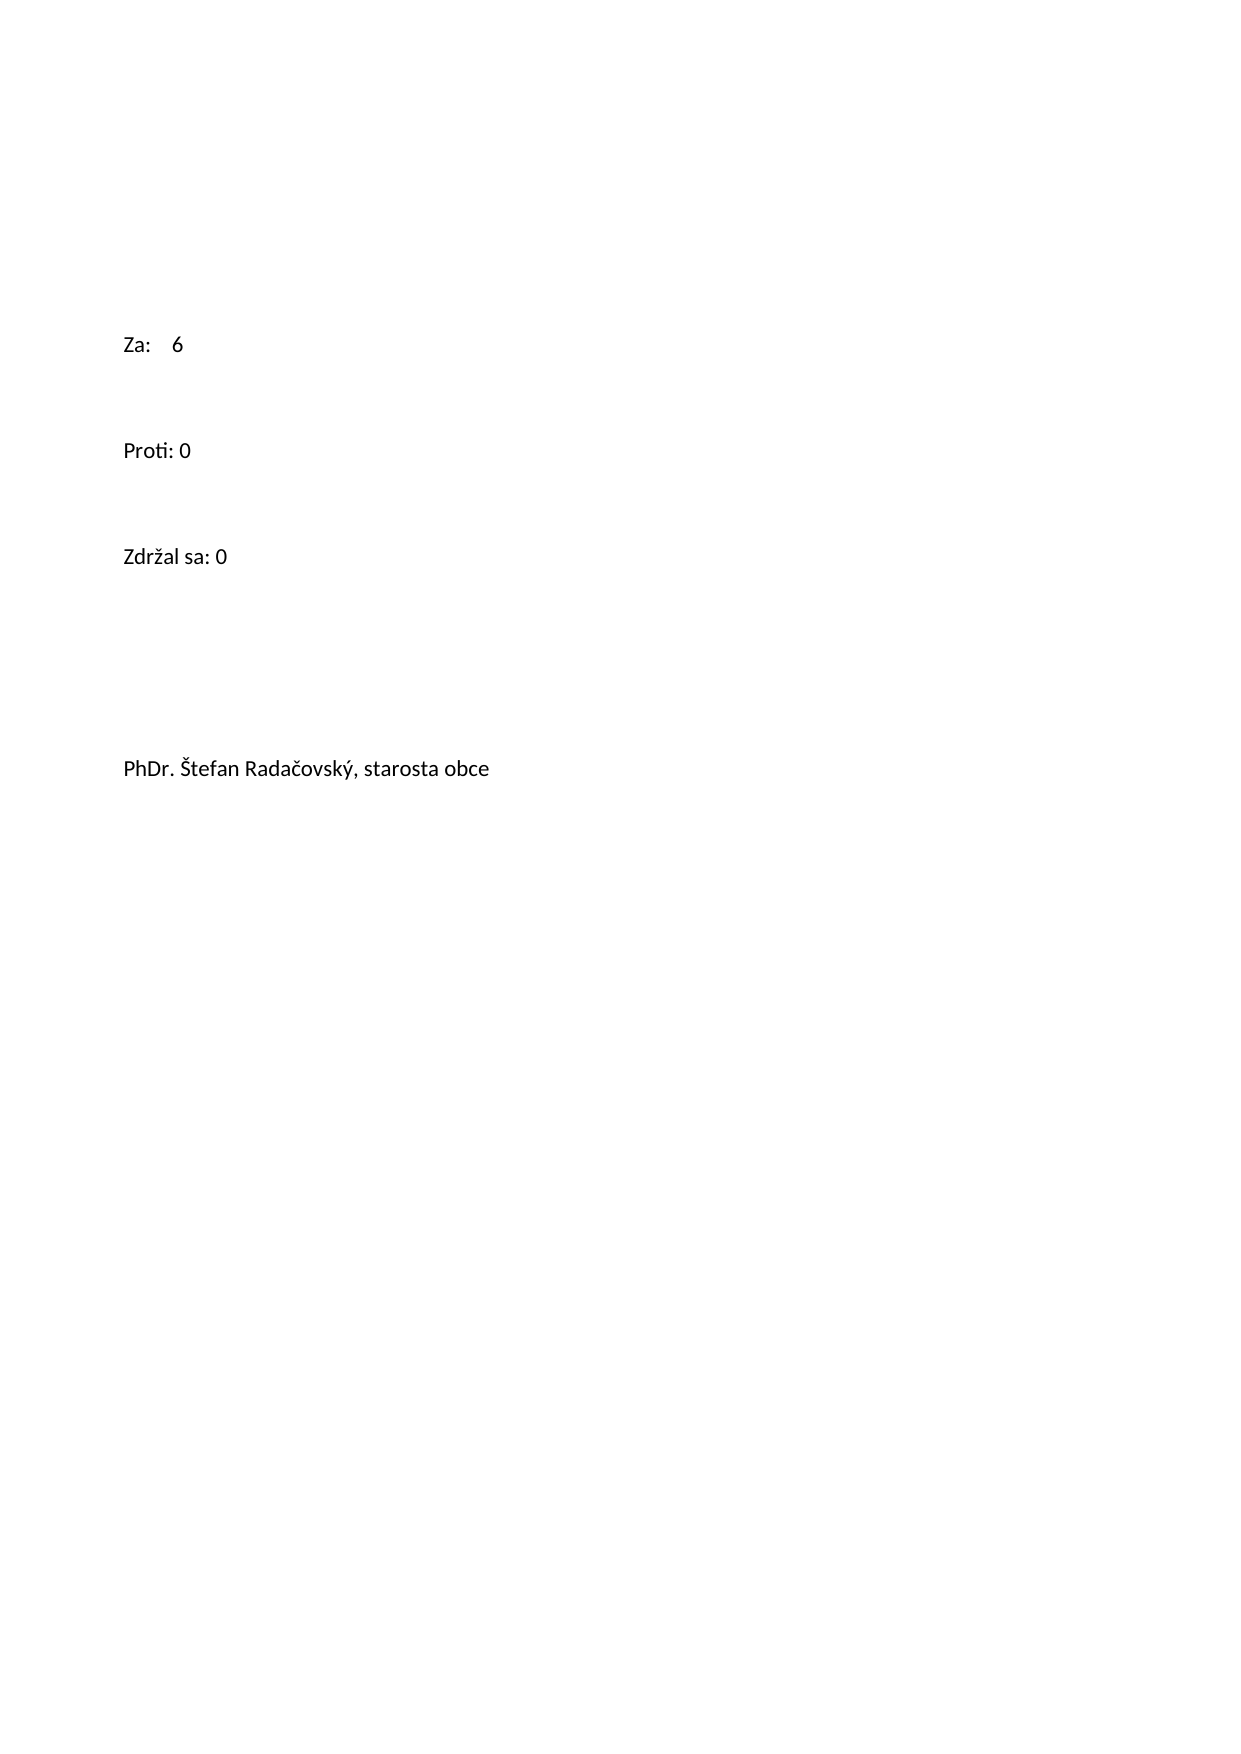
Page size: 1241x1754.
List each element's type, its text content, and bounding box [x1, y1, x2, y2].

text Proti: 0 [118, 436, 1122, 464]
text PhDr. Štefan Radačovský, starosta obce [118, 754, 1122, 782]
text Za: 6 [118, 330, 1122, 358]
text Zdržal sa: 0 [118, 542, 1122, 570]
